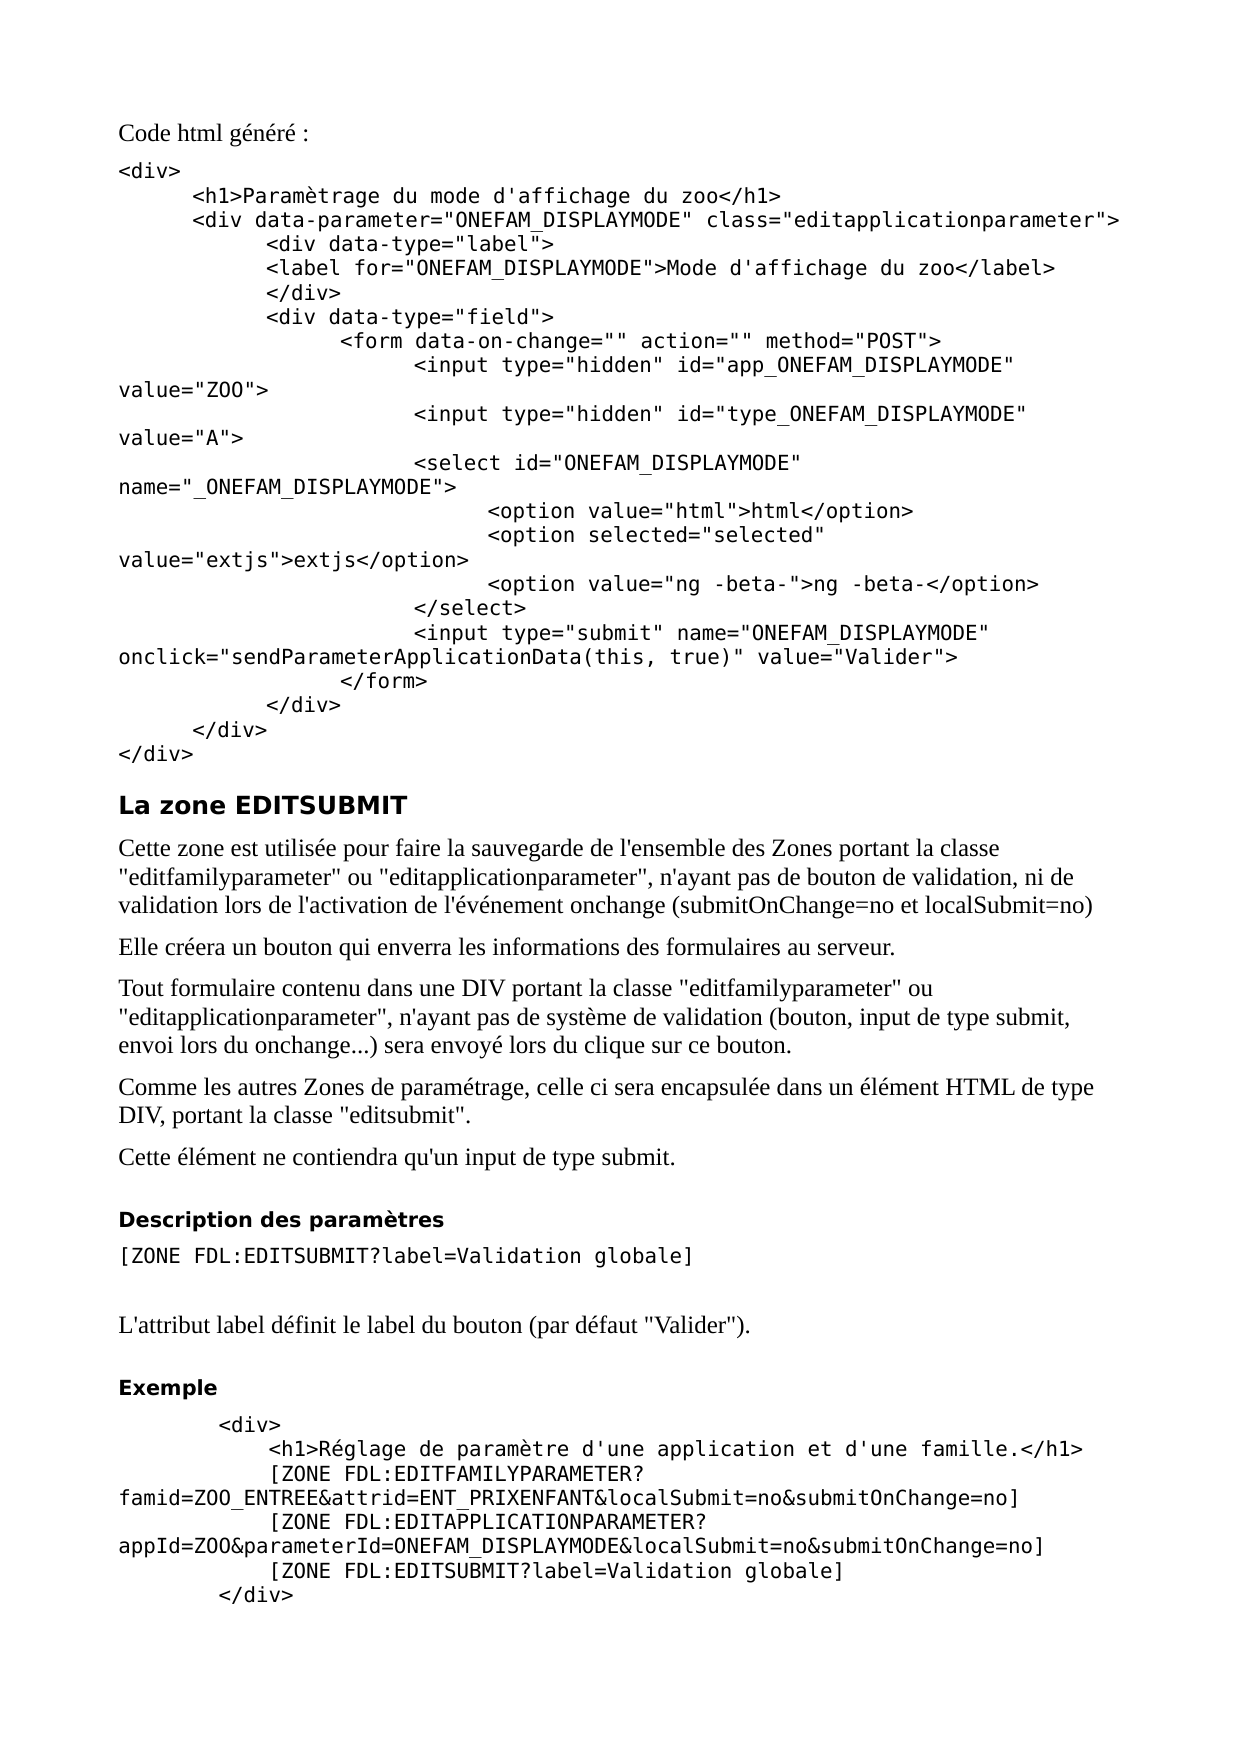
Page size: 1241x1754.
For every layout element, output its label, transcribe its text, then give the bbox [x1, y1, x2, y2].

subtitle Exemple [118, 1376, 1122, 1401]
text <div> [118, 159, 1122, 184]
text </div> [118, 693, 1122, 718]
text <input type="submit" name="ONEFAM_DISPLAYMODE" onclick="sendParameterApplicationData(this, true)" value="Valider"> [118, 621, 1122, 669]
text [ZONE FDL:EDITSUBMIT?label=Validation globale] [118, 1244, 1122, 1269]
subtitle Description des paramètres [118, 1208, 1122, 1232]
text L'attribut label définit le label du bouton (par défaut "Valider"). [118, 1310, 1122, 1339]
text <option value="ng -beta-">ng -beta-</option> [118, 572, 1122, 596]
text <div data-parameter="ONEFAM_DISPLAYMODE" class="editapplicationparameter"> [118, 208, 1122, 232]
text </select> [118, 596, 1122, 621]
text </div> [118, 1583, 1122, 1607]
text <form data-on-change="" action="" method="POST"> [118, 329, 1122, 353]
text [ZONE FDL:EDITFAMILYPARAMETER?famid=ZOO_ENTREE&attrid=ENT_PRIXENFANT&localSubmit=no&submitOnChange=no] [118, 1462, 1122, 1510]
text Elle créera un bouton qui enverra les informations des formulaires au serveur. [118, 932, 1122, 960]
text Cette zone est utilisée pour faire la sauvegarde de l'ensemble des Zones portant la classe "editfamilyparameter" ou "editapplicationparameter", n'ayant pas de bouton de validation, ni de validation lors de l'activation de l'événement onchange (submitOnChange=no et localSubmit=no) [118, 833, 1122, 919]
text Cette élément ne contiendra qu'un input de type submit. [118, 1142, 1122, 1170]
text <option value="html">html</option> [118, 499, 1122, 523]
text Code html généré : [118, 118, 1122, 147]
text <input type="hidden" id="app_ONEFAM_DISPLAYMODE" value="ZOO"> [118, 353, 1122, 402]
text </div> [118, 718, 1122, 742]
text <label for="ONEFAM_DISPLAYMODE">Mode d'affichage du zoo</label> [118, 256, 1122, 281]
text [ZONE FDL:EDITAPPLICATIONPARAMETER?appId=ZOO&parameterId=ONEFAM_DISPLAYMODE&localSubmit=no&submitOnChange=no] [118, 1510, 1122, 1559]
subtitle La zone EDITSUBMIT [118, 791, 1122, 820]
text <select id="ONEFAM_DISPLAYMODE" name="_ONEFAM_DISPLAYMODE"> [118, 451, 1122, 499]
text <div data-type="label"> [118, 232, 1122, 256]
text </div> [118, 742, 1122, 766]
text <div> [118, 1413, 1122, 1437]
text [ZONE FDL:EDITSUBMIT?label=Validation globale] [118, 1559, 1122, 1583]
text <h1>Paramètrage du mode d'affichage du zoo</h1> [118, 184, 1122, 208]
text Tout formulaire contenu dans une DIV portant la classe "editfamilyparameter" ou "editapplicationparameter", n'ayant pas de système de validation (bouton, input de type submit, envoi lors du onchange...) sera envoyé lors du clique sur ce bouton. [118, 973, 1122, 1059]
text <option selected="selected" value="extjs">extjs</option> [118, 523, 1122, 572]
text <div data-type="field"> [118, 305, 1122, 329]
text <h1>Réglage de paramètre d'une application et d'une famille.</h1> [118, 1437, 1122, 1462]
text </div> [118, 281, 1122, 305]
text <input type="hidden" id="type_ONEFAM_DISPLAYMODE" value="A"> [118, 402, 1122, 451]
text Comme les autres Zones de paramétrage, celle ci sera encapsulée dans un élément HTML de type DIV, portant la classe "editsubmit". [118, 1072, 1122, 1129]
text </form> [118, 669, 1122, 693]
